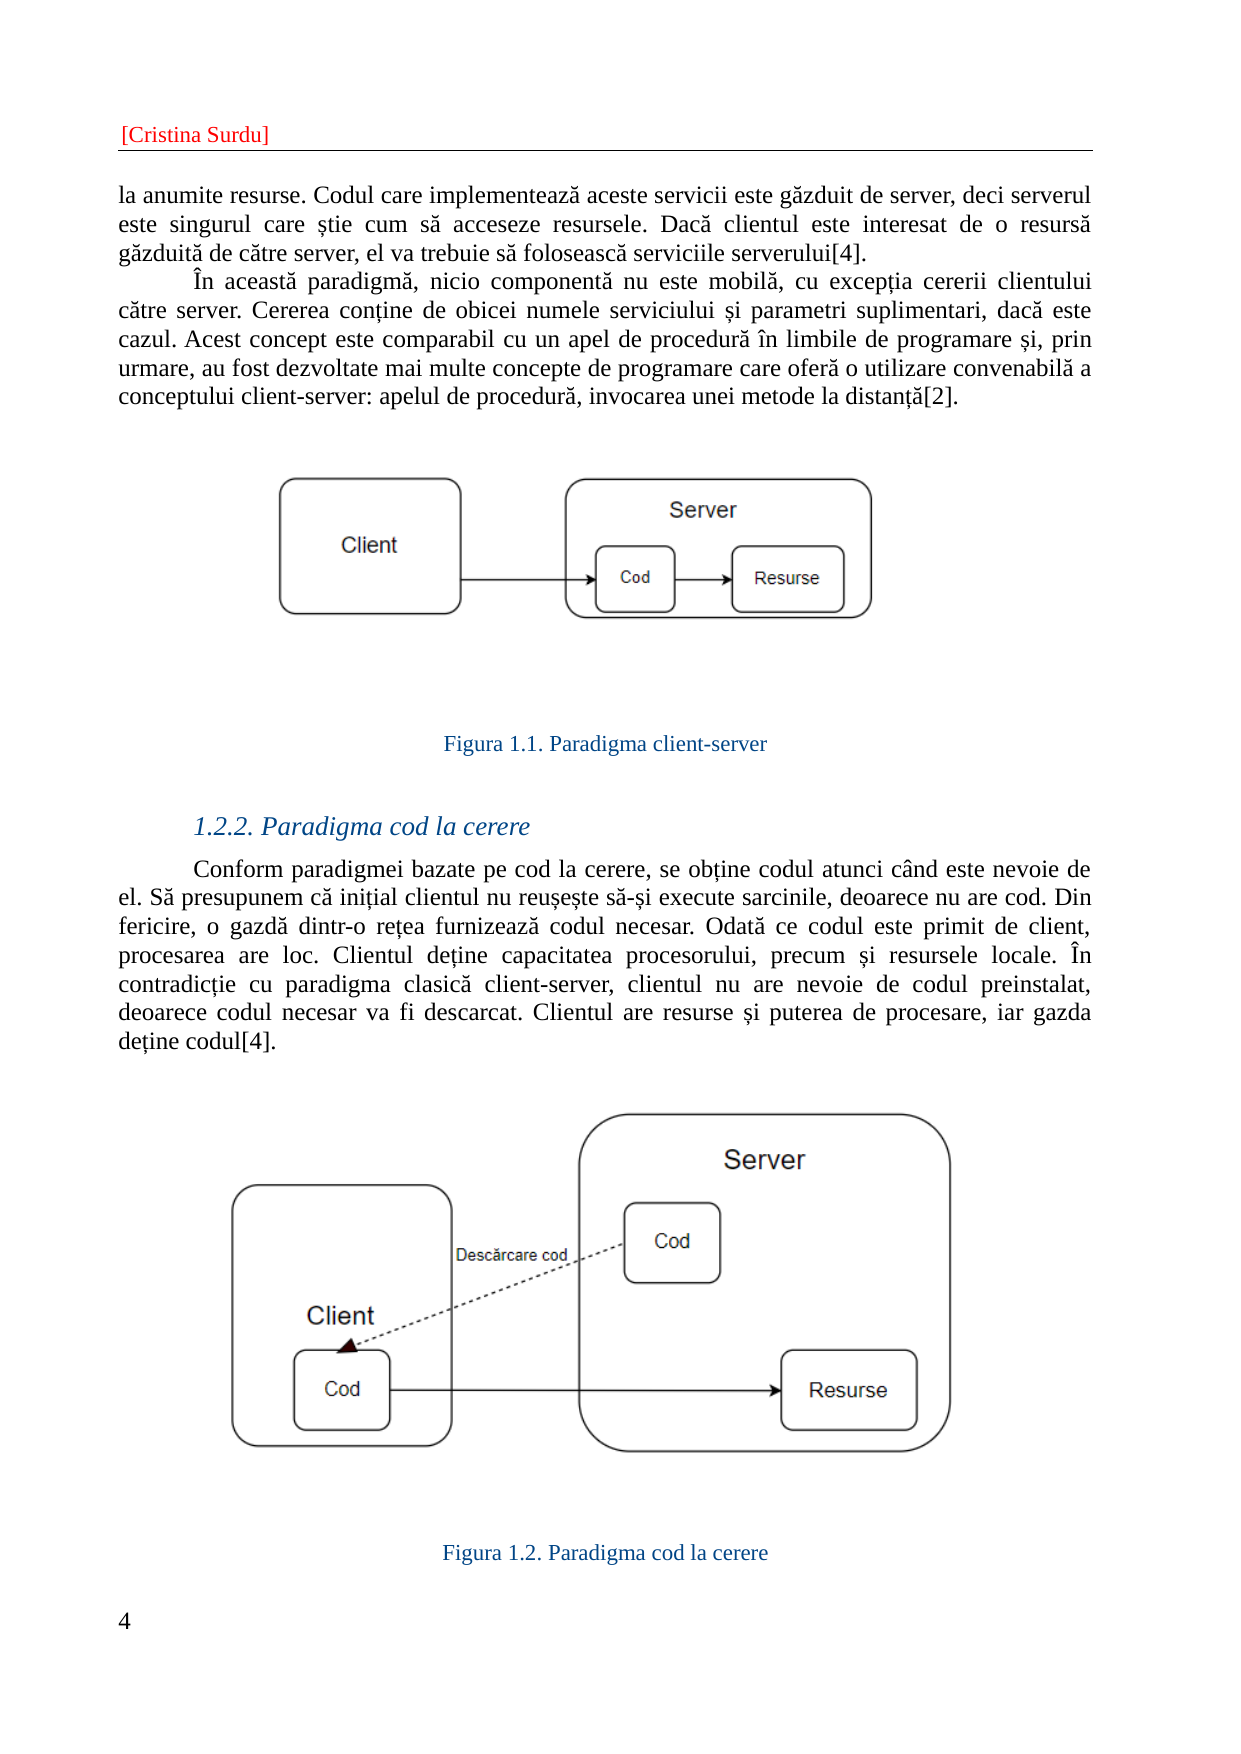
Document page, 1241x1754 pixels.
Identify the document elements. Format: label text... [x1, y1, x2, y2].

text Figura 1.2. Paradigma cod la cerere [204, 1534, 1007, 1565]
text Figura 1.1. Paradigma client-server [235, 726, 976, 757]
picture [204, 1055, 1007, 1534]
text În această paradigmă, nicio componentă nu este mobilă, cu excepția cererii clientului către server. Cererea conține de obicei numele serviciului și parametri suplimentari, dacă este cazul. Acest concept este comparabil cu un apel de procedură în limbile de programare și, prin urmare, au fost dezvoltate mai multe concepte de programare care oferă o utilizare convenabilă a conceptului client-server: apelul de procedură, invocarea unei metode la distanță[2]. [118, 266, 1093, 410]
text Conform paradigmei bazate pe cod la cerere, se obține codul atunci când este nevoie de el. Să presupunem că inițial clientul nu reușește să-și execute sarcinile, deoarece nu are cod. Din fericire, o gazdă dintr-o rețea furnizează codul necesar. Odată ce codul este primit de client, procesarea are loc. Clientul deține capacitatea procesorului, precum și resursele locale. În contradicție cu paradigma clasică client-server, clientul nu are nevoie de codul preinstalat, deoarece codul necesar va fi descarcat. Clientul are resurse și puterea de procesare, iar gazda deține codul[4]. [118, 854, 1093, 1055]
text la anumite resurse. Codul care implementează aceste servicii este găzduit de server, deci serverul este singurul care știe cum să acceseze resursele. Dacă clientul este interesat de o resursă găzduită de către server, el va trebuie să folosească serviciile serverului[4]. [118, 180, 1093, 266]
subtitle Paradigma cod la cerere [193, 810, 1093, 841]
picture [234, 410, 976, 726]
